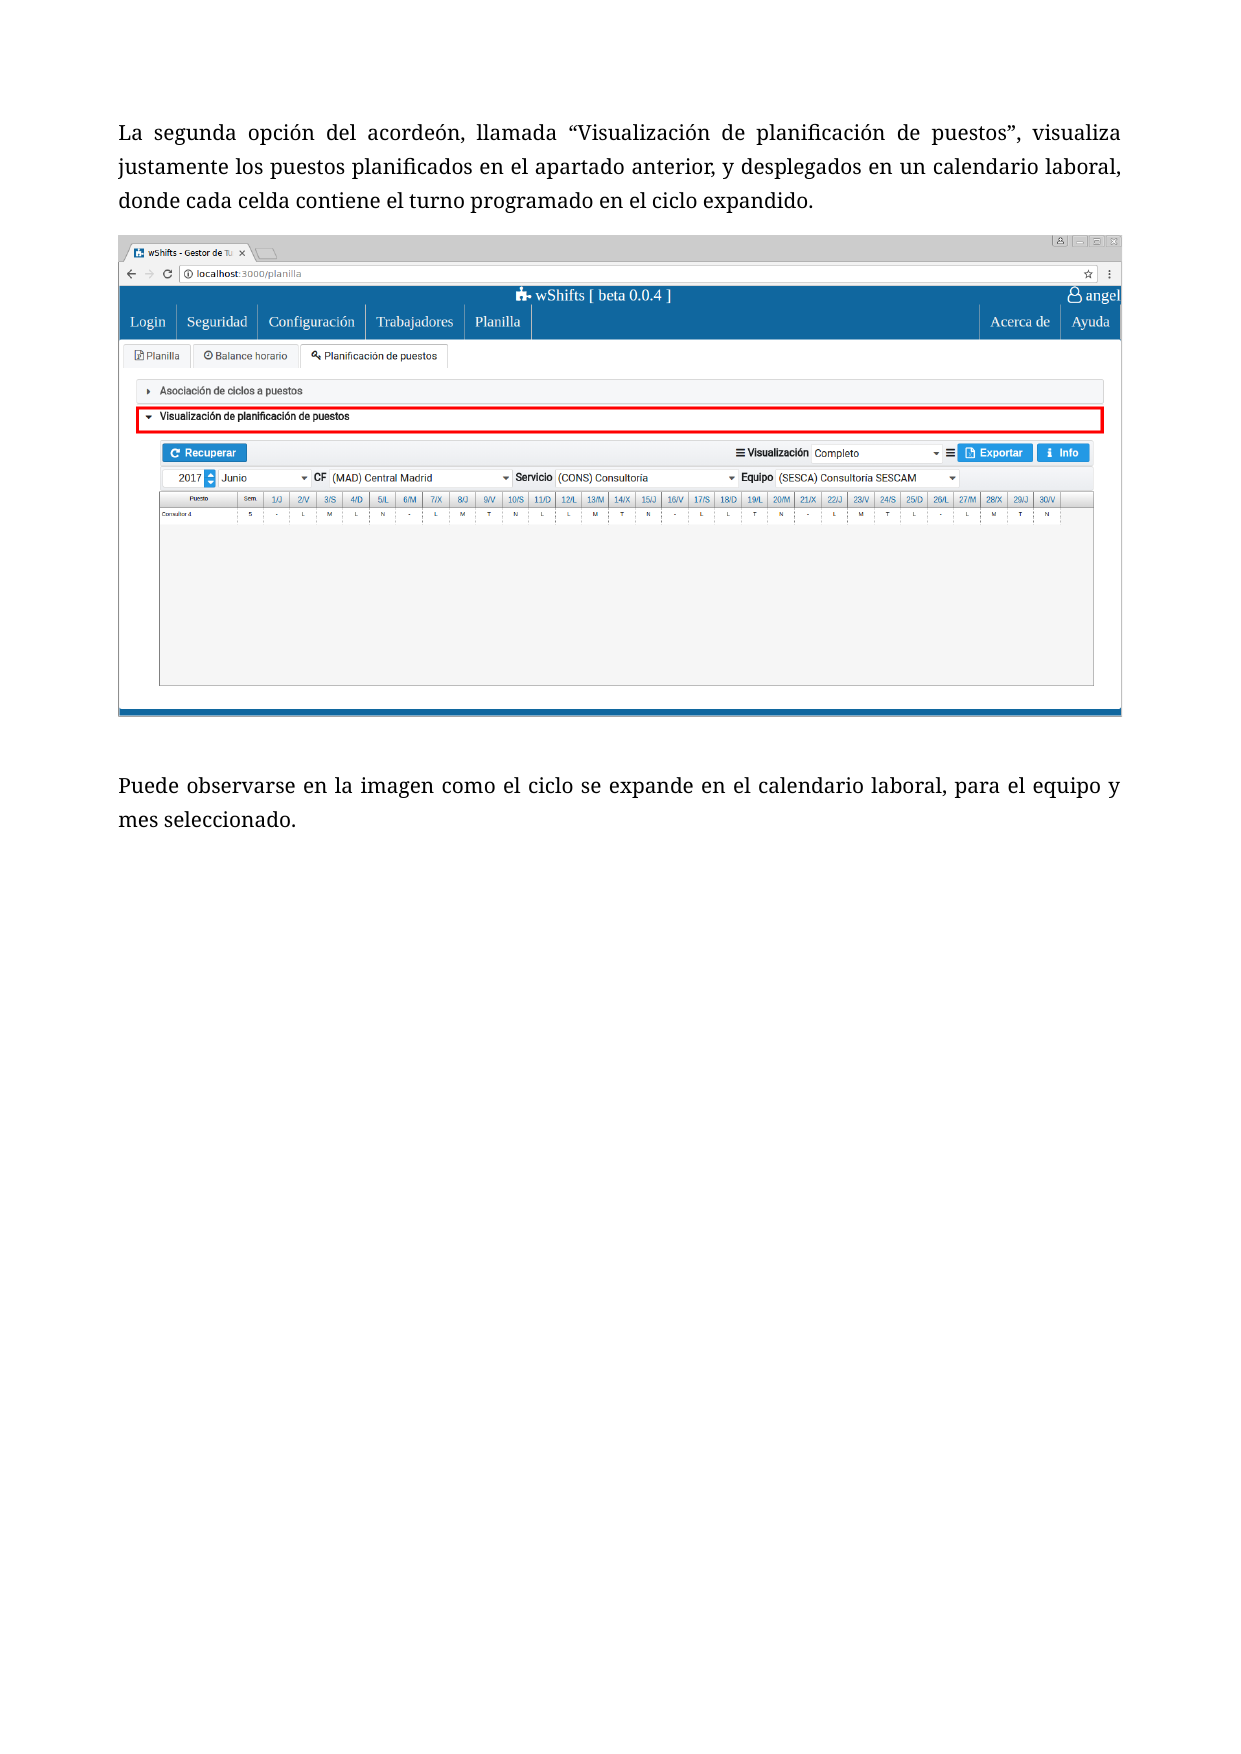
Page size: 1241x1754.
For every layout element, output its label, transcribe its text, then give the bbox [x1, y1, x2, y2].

text La segunda opción del acordeón, llamada “Visualización de planificación de puestos”, visualiza justamente los puestos planificados en el apartado anterior, y desplegados en un calendario laboral, donde cada celda contiene el turno programado en el ciclo expandido. [118, 118, 1122, 215]
text Puede observarse en la imagen como el ciclo se expande en el calendario laboral, para el equipo y mes seleccionado. [118, 771, 1122, 833]
picture [118, 235, 1123, 717]
